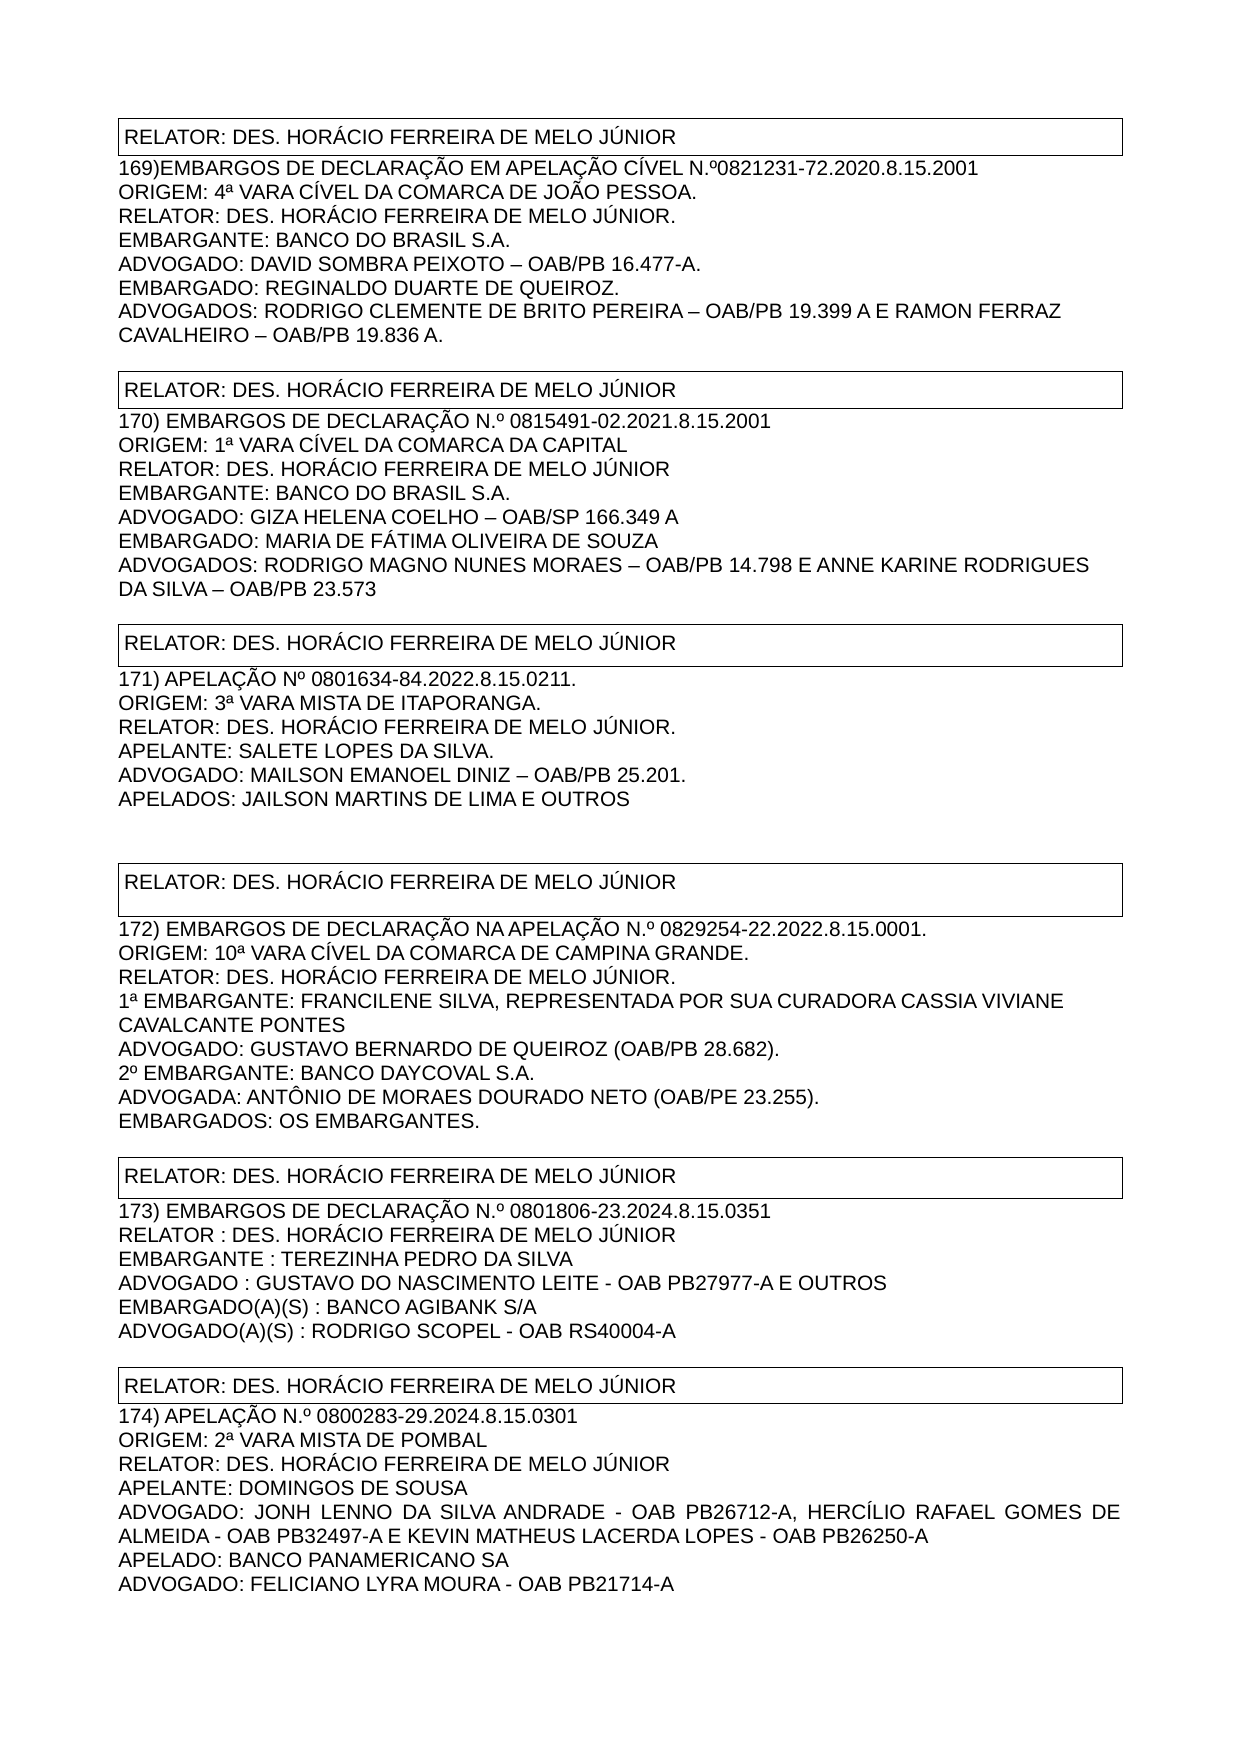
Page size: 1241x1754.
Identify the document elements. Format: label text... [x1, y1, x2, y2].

text RELATOR: DES. HORÁCIO FERREIRA DE MELO JÚNIOR. [118, 965, 1122, 989]
text ADVOGADO: GUSTAVO BERNARDO DE QUEIROZ (OAB/PB 28.682). [118, 1037, 1122, 1061]
text ADVOGADO: MAILSON EMANOEL DINIZ – OAB/PB 25.201. [118, 763, 1122, 787]
text APELADO: BANCO PANAMERICANO SA [118, 1548, 1122, 1572]
text ADVOGADOS: RODRIGO MAGNO NUNES MORAES – OAB/PB 14.798 E ANNE KARINE RODRIGUES DA SILVA – OAB/PB 23.573 [118, 552, 1122, 600]
text ADVOGADO: JONH LENNO DA SILVA ANDRADE - OAB PB26712-A, HERCÍLIO RAFAEL GOMES DE ALMEIDA - OAB PB32497-A E KEVIN MATHEUS LACERDA LOPES - OAB PB26250-A [118, 1500, 1122, 1548]
text 171) APELAÇÃO Nº 0801634-84.2022.8.15.0211. [118, 667, 1122, 691]
table_header RELATOR: DES. HORÁCIO FERREIRA DE MELO JÚNIOR [119, 1158, 1122, 1198]
text EMBARGANTE : TEREZINHA PEDRO DA SILVA [118, 1247, 1122, 1271]
text ADVOGADOS: RODRIGO CLEMENTE DE BRITO PEREIRA – OAB/PB 19.399 A E RAMON FERRAZ CAVALHEIRO – OAB/PB 19.836 A. [118, 299, 1122, 347]
text ORIGEM: 2ª VARA MISTA DE POMBAL [118, 1428, 1122, 1452]
text ORIGEM: 1ª VARA CÍVEL DA COMARCA DA CAPITAL [118, 433, 1122, 457]
text EMBARGANTE: BANCO DO BRASIL S.A. [118, 481, 1122, 504]
text RELATOR: DES. HORÁCIO FERREIRA DE MELO JÚNIOR [118, 1452, 1122, 1476]
text 174) APELAÇÃO N.º 0800283-29.2024.8.15.0301 [118, 1404, 1122, 1428]
table_header RELATOR: DES. HORÁCIO FERREIRA DE MELO JÚNIOR [119, 864, 1122, 916]
text ADVOGADA: ANTÔNIO DE MORAES DOURADO NETO (OAB/PE 23.255). [118, 1085, 1122, 1109]
text RELATOR: DES. HORÁCIO FERREIRA DE MELO JÚNIOR [118, 457, 1122, 481]
text ORIGEM: 4ª VARA CÍVEL DA COMARCA DE JOÃO PESSOA. [118, 179, 1122, 203]
table_header RELATOR: DES. HORÁCIO FERREIRA DE MELO JÚNIOR [119, 372, 1122, 408]
text ADVOGADO: DAVID SOMBRA PEIXOTO – OAB/PB 16.477-A. [118, 251, 1122, 275]
text ADVOGADO(A)(S) : RODRIGO SCOPEL - OAB RS40004-A [118, 1319, 1122, 1343]
text 1ª EMBARGANTE: FRANCILENE SILVA, REPRESENTADA POR SUA CURADORA CASSIA VIVIANE CAVALCANTE PONTES [118, 989, 1122, 1037]
text RELATOR : DES. HORÁCIO FERREIRA DE MELO JÚNIOR [118, 1223, 1122, 1247]
text 172) EMBARGOS DE DECLARAÇÃO NA APELAÇÃO N.º 0829254-22.2022.8.15.0001. [118, 917, 1122, 941]
table_header RELATOR: DES. HORÁCIO FERREIRA DE MELO JÚNIOR [119, 1368, 1122, 1403]
text 169)EMBARGOS DE DECLARAÇÃO EM APELAÇÃO CÍVEL N.º0821231-72.2020.8.15.2001 [118, 156, 1122, 179]
text APELANTE: DOMINGOS DE SOUSA [118, 1476, 1122, 1500]
text 170) EMBARGOS DE DECLARAÇÃO N.º 0815491-02.2021.8.15.2001 [118, 409, 1122, 433]
text 173) EMBARGOS DE DECLARAÇÃO N.º 0801806-23.2024.8.15.0351 [118, 1199, 1122, 1223]
text RELATOR: DES. HORÁCIO FERREIRA DE MELO JÚNIOR. [118, 715, 1122, 739]
text ADVOGADO: FELICIANO LYRA MOURA - OAB PB21714-A [118, 1572, 1122, 1596]
text 2º EMBARGANTE: BANCO DAYCOVAL S.A. [118, 1061, 1122, 1085]
text ADVOGADO: GIZA HELENA COELHO – OAB/SP 166.349 A [118, 504, 1122, 528]
text EMBARGADOS: OS EMBARGANTES. [118, 1109, 1122, 1133]
table_header RELATOR: DES. HORÁCIO FERREIRA DE MELO JÚNIOR [119, 119, 1122, 154]
text EMBARGADO: MARIA DE FÁTIMA OLIVEIRA DE SOUZA [118, 528, 1122, 552]
text RELATOR: DES. HORÁCIO FERREIRA DE MELO JÚNIOR. [118, 203, 1122, 227]
text APELANTE: SALETE LOPES DA SILVA. [118, 739, 1122, 763]
table_header RELATOR: DES. HORÁCIO FERREIRA DE MELO JÚNIOR [119, 625, 1122, 666]
text EMBARGANTE: BANCO DO BRASIL S.A. [118, 227, 1122, 251]
text ORIGEM: 3ª VARA MISTA DE ITAPORANGA. [118, 691, 1122, 715]
text ORIGEM: 10ª VARA CÍVEL DA COMARCA DE CAMPINA GRANDE. [118, 941, 1122, 965]
text APELADOS: JAILSON MARTINS DE LIMA E OUTROS [118, 787, 1122, 811]
text ADVOGADO : GUSTAVO DO NASCIMENTO LEITE - OAB PB27977-A E OUTROS [118, 1271, 1122, 1295]
text EMBARGADO: REGINALDO DUARTE DE QUEIROZ. [118, 275, 1122, 299]
text EMBARGADO(A)(S) : BANCO AGIBANK S/A [118, 1295, 1122, 1319]
